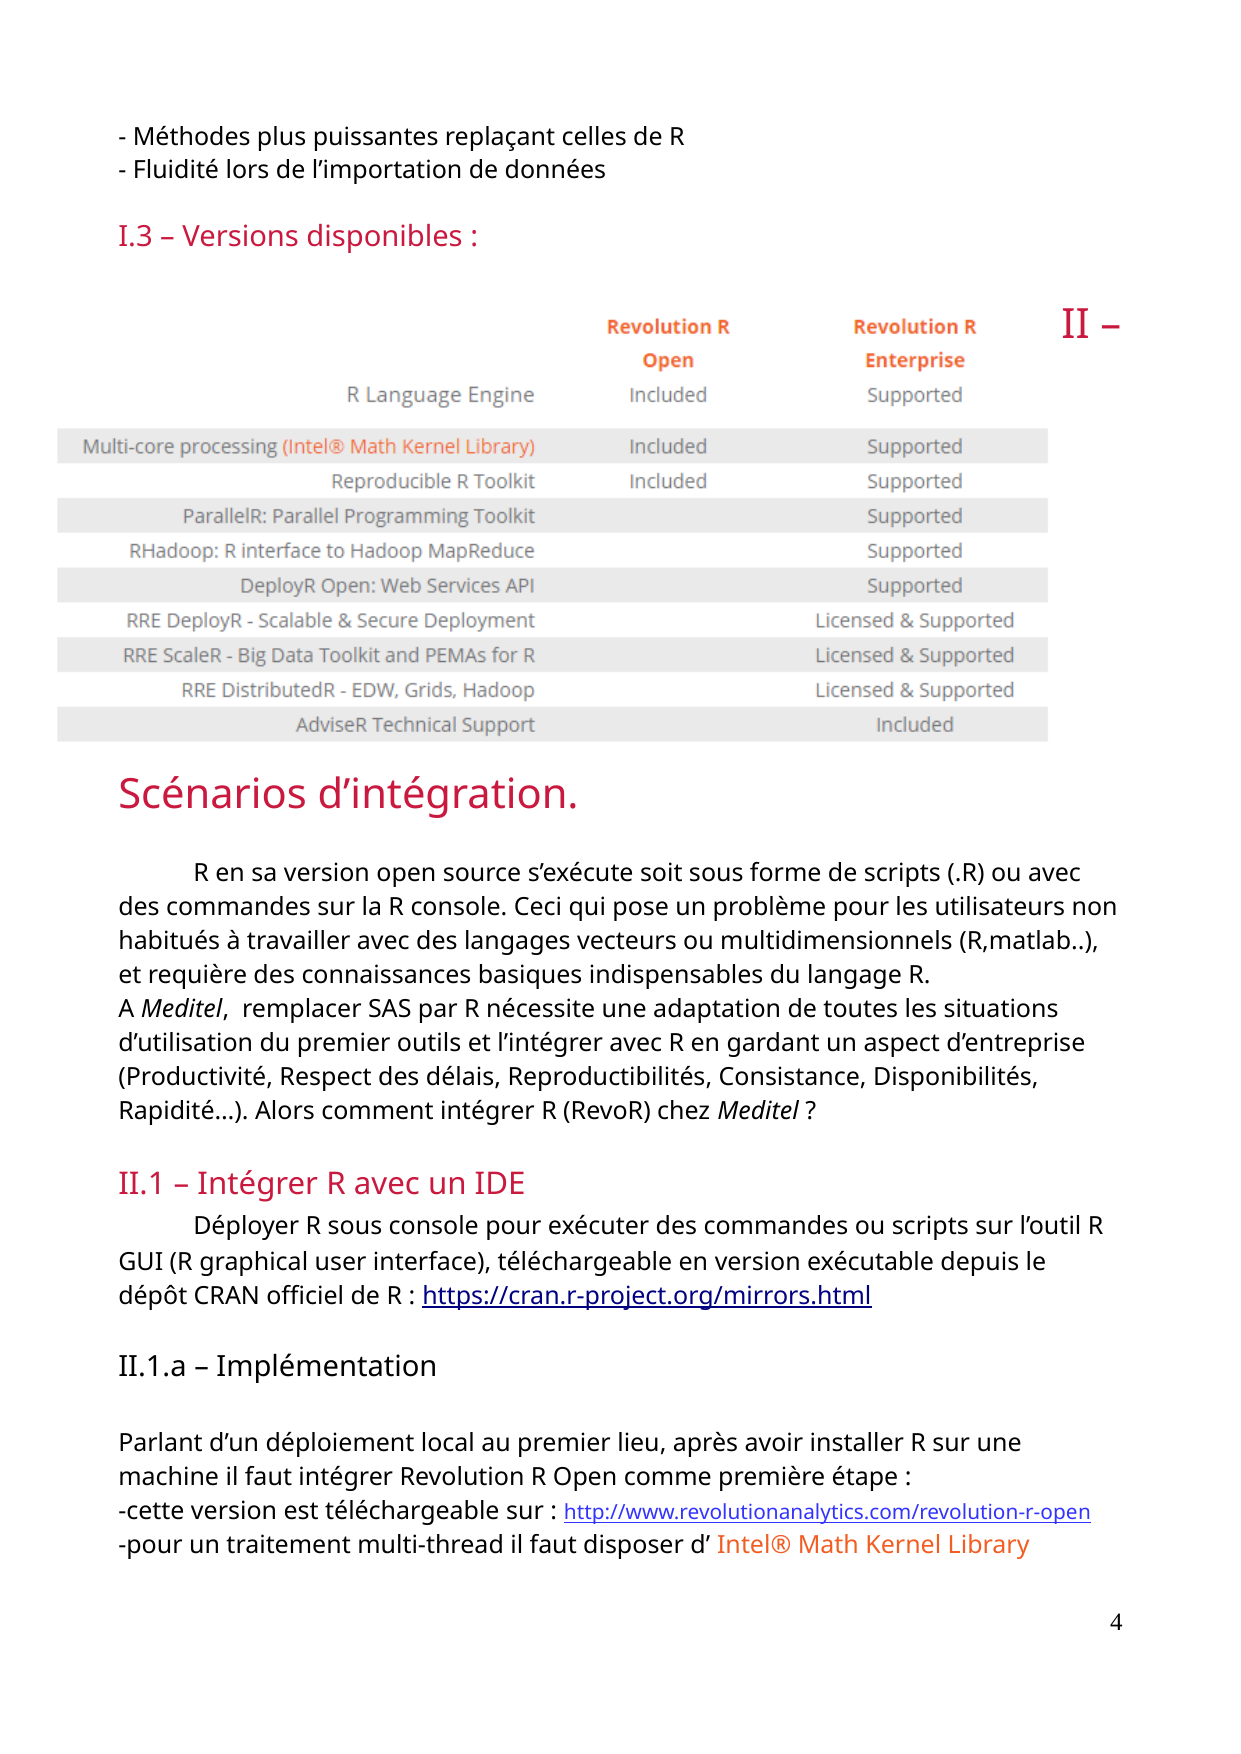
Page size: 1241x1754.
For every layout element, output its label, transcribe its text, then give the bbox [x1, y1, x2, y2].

text I.3 – Versions disponibles : [118, 215, 1122, 255]
text A Meditel, remplacer SAS par R nécessite une adaptation de toutes les situations d’utilisation du premier outils et l’intégrer avec R en gardant un aspect d’entreprise (Productivité, Respect des délais, Reproductibilités, Consistance, Disponibilités, Rapidité…). Alors comment intégrer R (RevoR) chez Meditel ? [118, 991, 1122, 1127]
text - Méthodes plus puissantes replaçant celles de R [118, 118, 1122, 152]
text Déployer R sous console pour exécuter des commandes ou scripts sur l’outil R GUI (R graphical user interface), téléchargeable en version exécutable depuis le dépôt CRAN officiel de R : https://cran.r-project.org/mirrors.html [118, 1204, 1122, 1311]
text - Fluidité lors de l’importation de données [118, 152, 1122, 186]
text -pour un traitement multi-thread il faut disposer d’ Intel® Math Kernel Library [118, 1527, 1122, 1561]
text R en sa version open source s’exécute soit sous forme de scripts (.R) ou avec des commandes sur la R console. Ceci qui pose un problème pour les utilisateurs non habitués à travailler avec des langages vecteurs ou multidimensionnels (R,matlab..), et requière des connaissances basiques indispensables du langage R. [118, 854, 1122, 991]
text -cette version est téléchargeable sur : http://www.revolutionanalytics.com/revolution-r-open [118, 1493, 1122, 1527]
text II – Scénarios d’intégration. [118, 764, 1122, 820]
text II.1.a – Implémentation [118, 1346, 1122, 1385]
text II.1 – Intégrer R avec un IDE [118, 1161, 1122, 1204]
picture [57, 295, 1062, 764]
text Parlant d’un déploiement local au premier lieu, après avoir installer R sur une machine il faut intégrer Revolution R Open comme première étape : [118, 1425, 1122, 1493]
